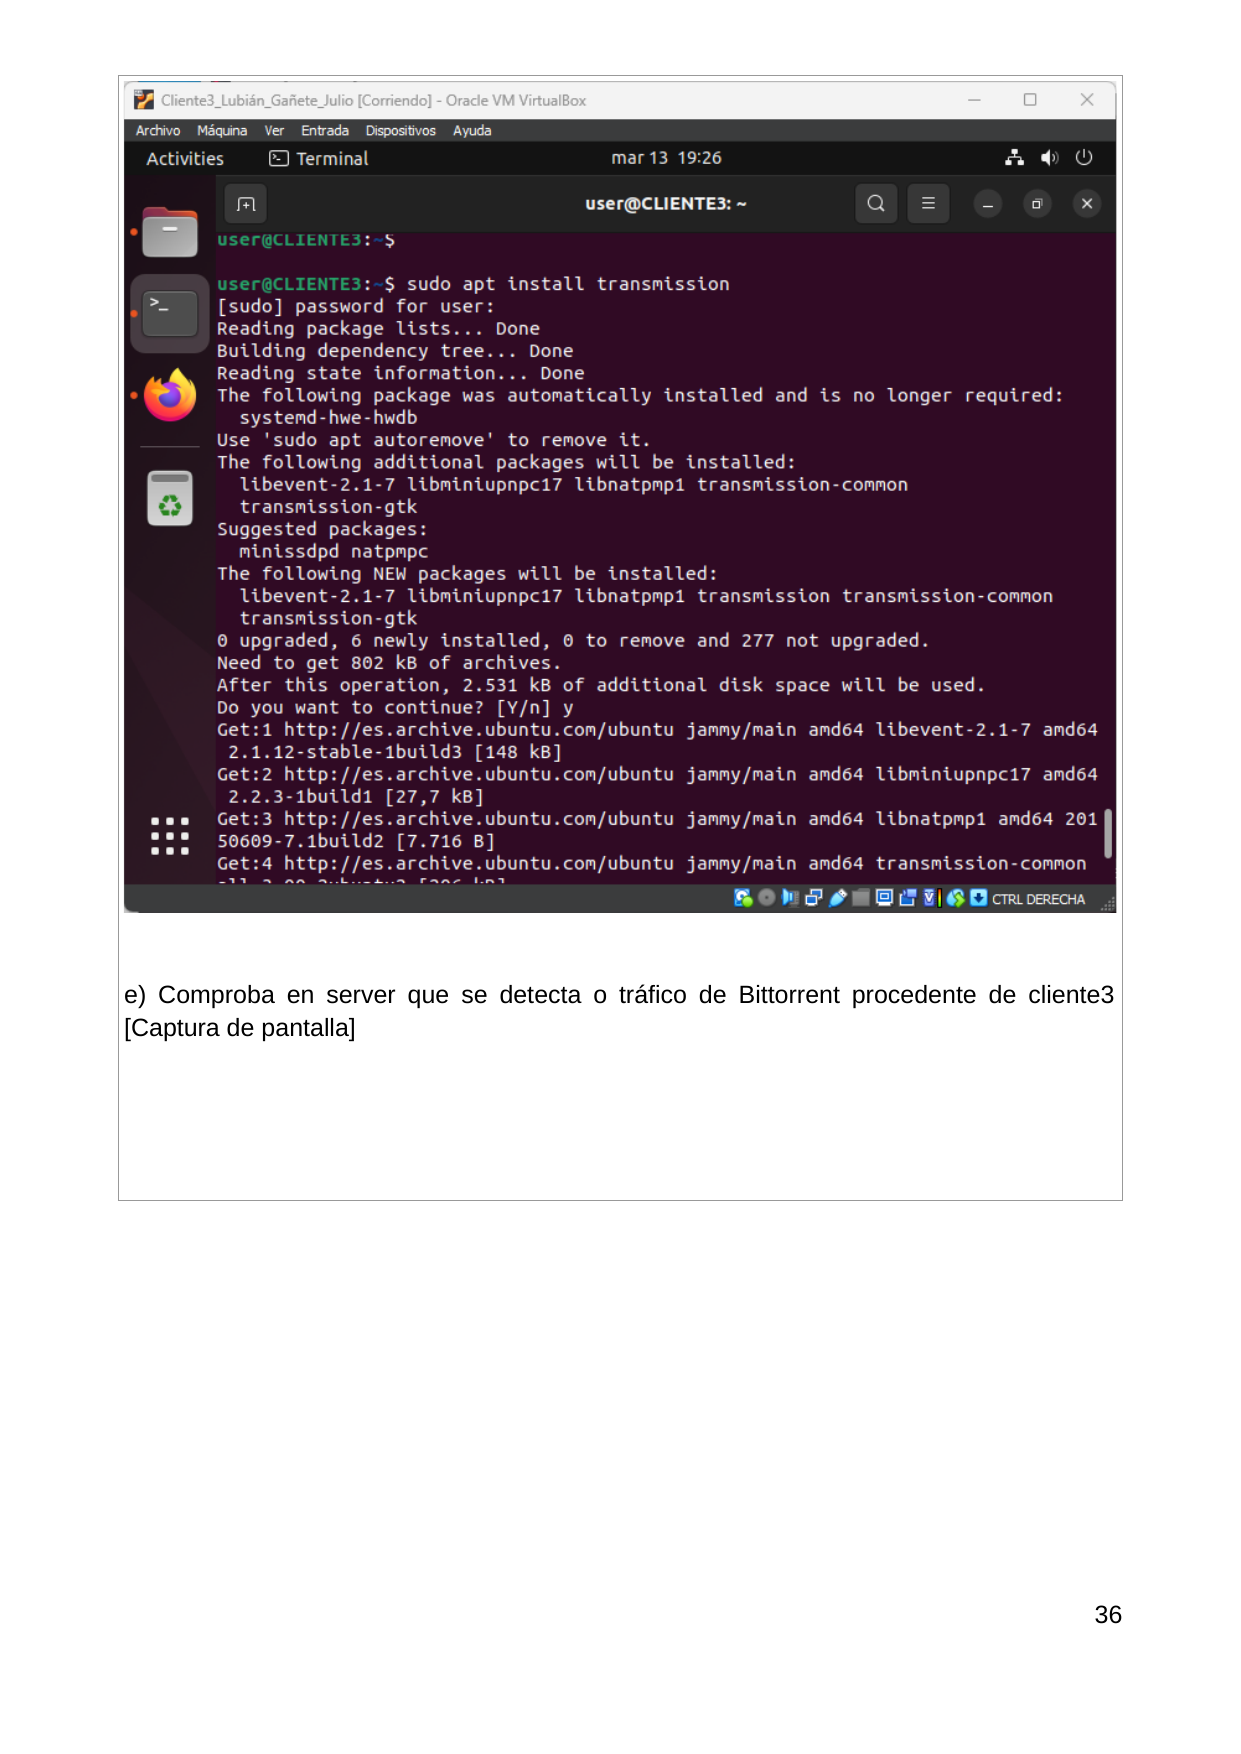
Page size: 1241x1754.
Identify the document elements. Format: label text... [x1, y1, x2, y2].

table_cell e) Comproba en server que se detecta o tráfico de Bittorrent procedente de cliente3 [Captura de pantalla] [119, 76, 1122, 1200]
